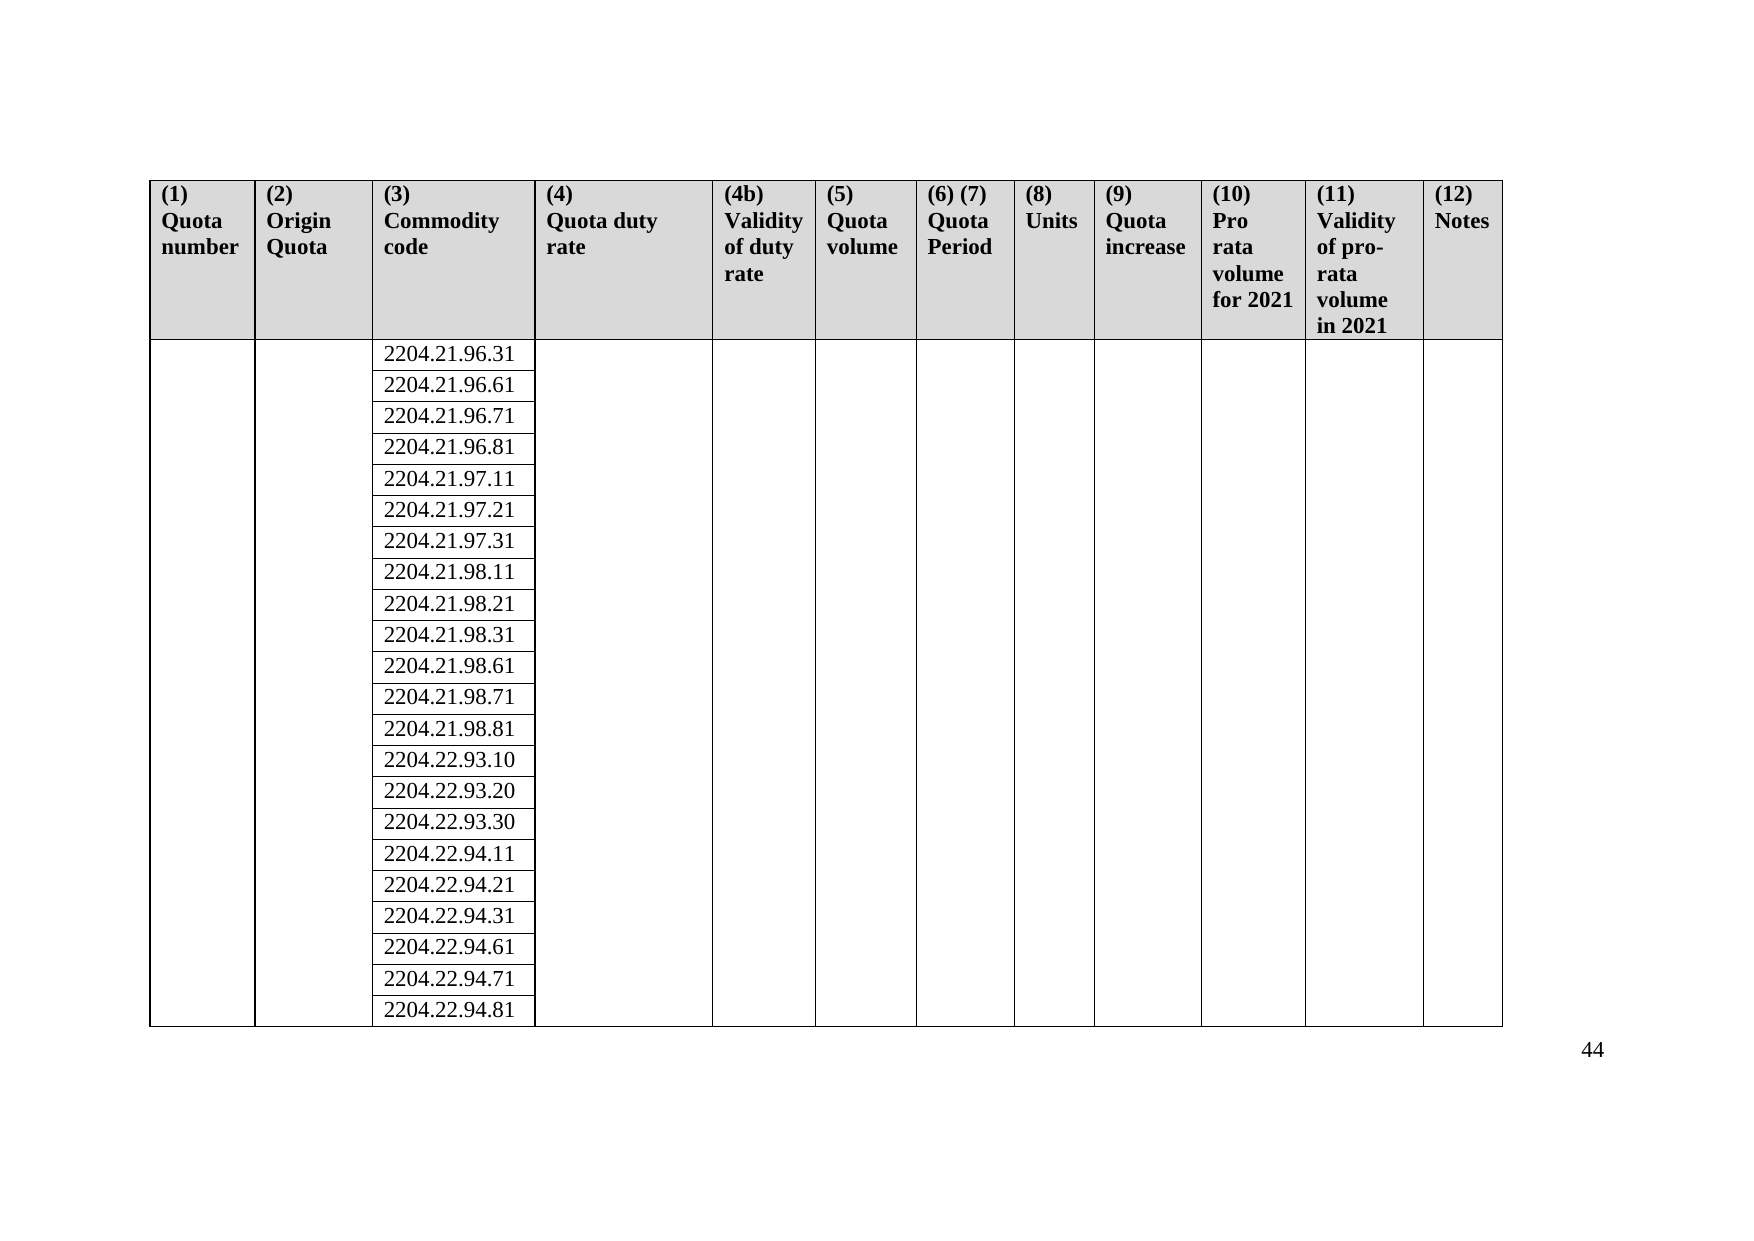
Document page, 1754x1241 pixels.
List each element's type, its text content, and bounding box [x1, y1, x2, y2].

table_cell 2204.21.96.61 [373, 371, 534, 401]
table_cell 2204.22.94.21 [373, 871, 534, 901]
table_cell - [713, 340, 815, 1026]
table_cell [1015, 340, 1094, 1026]
table_cell - [1306, 340, 1423, 1026]
table_cell 2204.22.94.71 [373, 965, 534, 995]
table_header (12) Notes [1424, 181, 1502, 339]
table_header (2) Origin Quota [256, 181, 372, 339]
table_cell 2204.21.98.21 [373, 590, 534, 620]
table_cell [1095, 340, 1201, 1026]
table_cell [816, 340, 916, 1026]
table_header (6) (7) Quota Period [917, 181, 1014, 339]
table_cell [917, 340, 1014, 1026]
table_cell 2204.21.98.81 [373, 715, 534, 745]
table_cell 2204.21.96.81 [373, 434, 534, 464]
table_header (4) Quota duty rate [536, 181, 712, 339]
table_cell 2204.22.93.30 [373, 809, 534, 839]
table_cell 2204.22.93.20 [373, 777, 534, 807]
table_header (9) Quota increase [1095, 181, 1201, 339]
table_header (4b) Validity of duty rate [713, 181, 815, 339]
table_cell 2204.21.96.31 [373, 340, 534, 370]
table_cell 2204.22.94.61 [373, 934, 534, 964]
table_cell 2204.21.97.21 [373, 496, 534, 526]
table_cell - [1202, 340, 1305, 1026]
table_header (11) Validity of pro-rata volume in 2021 [1306, 181, 1423, 339]
table_cell 2204.22.94.81 [373, 996, 534, 1026]
table_header (1) Quota number [151, 181, 254, 339]
table_header (5) Quota volume [816, 181, 916, 339]
table_cell 2204.22.94.31 [373, 902, 534, 932]
table_header (10) Pro rata volume for 2021 [1202, 181, 1305, 339]
table_cell 2204.21.98.11 [373, 559, 534, 589]
table_cell [536, 340, 712, 1026]
table_cell [256, 340, 372, 1026]
table_header (8) Units [1015, 181, 1094, 339]
table_cell 2204.22.94.11 [373, 840, 534, 870]
table_cell [151, 340, 254, 1026]
table_cell - [1424, 340, 1502, 1026]
table_cell 2204.21.98.61 [373, 652, 534, 682]
table_cell 2204.22.93.10 [373, 746, 534, 776]
table_cell 2204.21.97.31 [373, 527, 534, 557]
table_header (3) Commodity code [373, 181, 534, 339]
table_cell 2204.21.97.11 [373, 465, 534, 495]
table_cell 2204.21.96.71 [373, 402, 534, 432]
table_cell 2204.21.98.71 [373, 684, 534, 714]
table_cell 2204.21.98.31 [373, 621, 534, 651]
